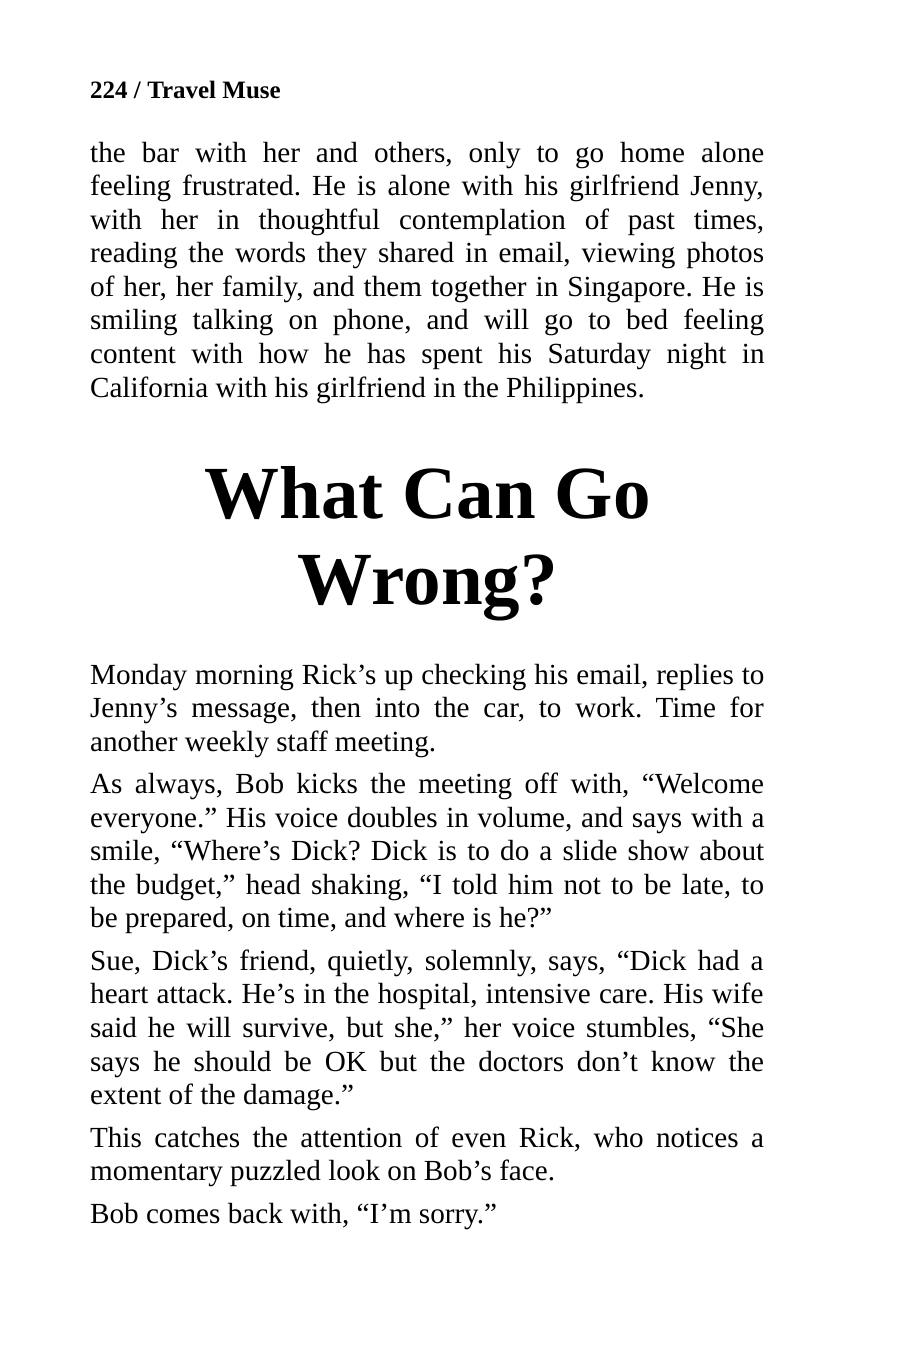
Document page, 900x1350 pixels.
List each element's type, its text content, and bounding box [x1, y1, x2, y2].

text This catches the attention of even Rick, who notices a momentary puzzled look on Bob’s face. [90, 1120, 765, 1187]
subtitle What Can Go Wrong? [90, 448, 765, 621]
text As always, Bob kicks the meeting off with, “Welcome everyone.” His voice doubles in volume, and says with a smile, “Where’s Dick? Dick is to do a slide show about the budget,” head shaking, “I told him not to be late, to be prepared, on time, and where is he?” [90, 766, 765, 934]
text Monday morning Rick’s up checking his email, replies to Jenny’s message, then into the car, to work. Time for another weekly staff meeting. [90, 657, 765, 757]
text the bar with her and others, only to go home alone feeling frustrated. He is alone with his girlfriend Jenny, with her in thoughtful contemplation of past times, reading the words they shared in email, viewing photos of her, her family, and them together in Singapore. He is smiling talking on phone, and will go to bed feeling content with how he has spent his Saturday night in California with his girlfriend in the Philippines. [90, 135, 765, 403]
text Bob comes back with, “I’m sorry.” [90, 1196, 765, 1229]
text Sue, Dick’s friend, quietly, solemnly, says, “Dick had a heart attack. He’s in the hospital, intensive care. His wife said he will survive, but she,” her voice stumbles, “She says he should be OK but the doctors don’t know the extent of the damage.” [90, 943, 765, 1111]
